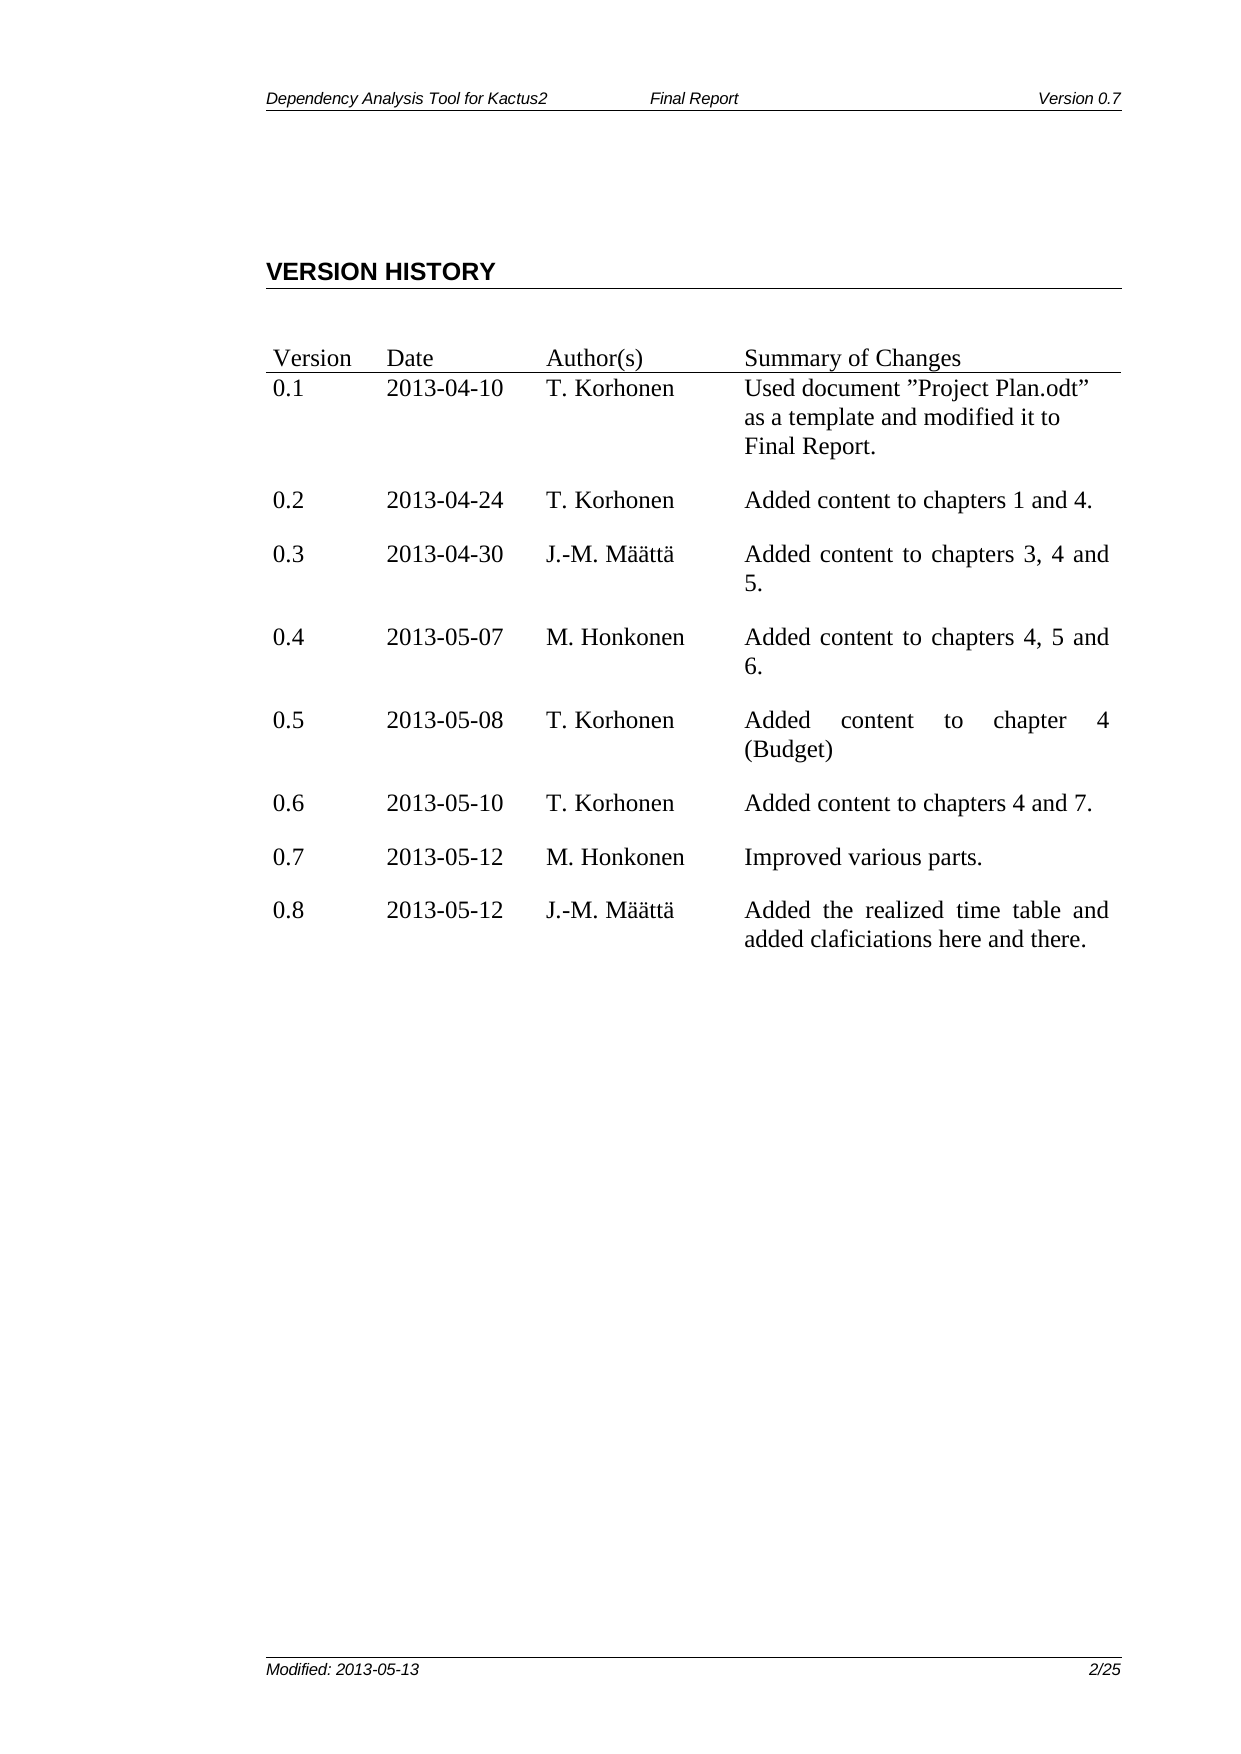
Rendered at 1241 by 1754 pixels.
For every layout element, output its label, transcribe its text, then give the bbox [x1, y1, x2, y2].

table_cell Added content to chapters 4, 5 and 6. [733, 622, 1121, 704]
table_cell 2013-05-10 [375, 788, 534, 841]
table_header Date [375, 343, 534, 372]
table_cell Used document ”Project Plan.odt” as a template and modified it to Final Report. [733, 373, 1121, 485]
table_cell 0.7 [266, 841, 375, 895]
table_cell 0.6 [266, 788, 375, 841]
table_cell 0.1 [266, 373, 375, 485]
table_header Version [266, 343, 375, 372]
table_cell Added content to chapters 4 and 7. [733, 788, 1121, 841]
table_cell J.-M. Määttä [535, 895, 733, 978]
table_cell 2013-04-30 [375, 539, 534, 622]
table_cell 0.5 [266, 705, 375, 787]
table_cell M. Honkonen [535, 841, 733, 895]
table_cell T. Korhonen [535, 705, 733, 787]
table_cell T. Korhonen [535, 485, 733, 539]
table_cell T. Korhonen [535, 788, 733, 841]
table_cell Improved various parts. [733, 841, 1121, 895]
table_cell Added content to chapter 4 (Budget) [733, 705, 1121, 787]
table_cell T. Korhonen [535, 373, 733, 485]
table_cell J.-M. Määttä [535, 539, 733, 622]
table_header Summary of Changes [733, 343, 1121, 372]
table_cell Added the realized time table and added claficiations here and there. [733, 895, 1121, 978]
table_header Author(s) [535, 343, 733, 372]
table_cell 2013-05-07 [375, 622, 534, 704]
table_cell 0.3 [266, 539, 375, 622]
table_cell 0.2 [266, 485, 375, 539]
table_cell 2013-05-12 [375, 841, 534, 895]
table_cell 2013-05-12 [375, 895, 534, 978]
table_cell Added content to chapters 1 and 4. [733, 485, 1121, 539]
table_cell M. Honkonen [535, 622, 733, 704]
table_cell 0.4 [266, 622, 375, 704]
table_cell 0.8 [266, 895, 375, 978]
table_cell 2013-04-24 [375, 485, 534, 539]
list Version History [266, 257, 1122, 288]
table_cell Added content to chapters 3, 4 and 5. [733, 539, 1121, 622]
table_cell 2013-04-10 [375, 373, 534, 485]
table_cell 2013-05-08 [375, 705, 534, 787]
